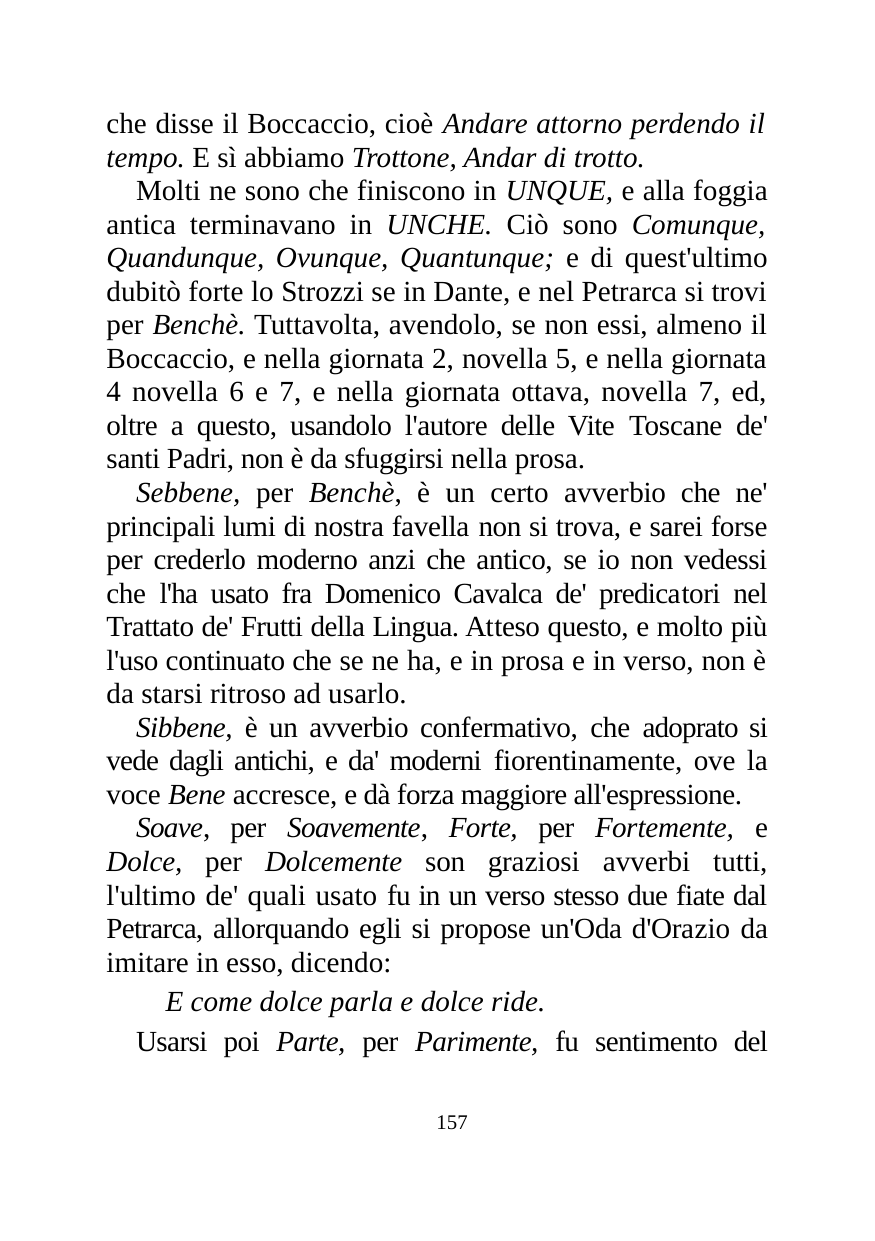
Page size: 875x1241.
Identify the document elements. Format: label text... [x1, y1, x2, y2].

text Molti ne sono che finiscono in UNQUE, e alla foggia antica terminavano in UNCHE. Ciò sono Comunque, Quandunque, Ovunque, Quantunque; e di quest'ultimo dubitò forte lo Strozzi se in Dante, e nel Petrarca si trovi per Benchè. Tuttavolta, avendolo, se non essi, almeno il Boccaccio, e nella giornata 2, novella 5, e nella giornata 4 novella 6 e 7, e nella giornata ottava, novella 7, ed, oltre a questo, usandolo l'autore delle Vite Toscane de' santi Padri, non è da sfuggirsi nella prosa. [106, 173, 768, 475]
text Sebbene, per Benchè, è un certo avverbio che ne' principali lumi di nostra favella non si trova, e sarei forse per crederlo moderno anzi che antico, se io non vedessi che l'ha usato fra Domenico Cavalca de' predicatori nel Trattato de' Frutti della Lingua. Atteso questo, e molto più l'uso continuato che se ne ha, e in prosa e in verso, non è da starsi ritroso ad usarlo. [106, 475, 768, 710]
text che disse il Boccaccio, cioè Andare attorno perdendo il tempo. E sì abbiamo Trottone, Andar di trotto. [106, 106, 768, 173]
text Usarsi poi Parte, per Parimente, fu sentimento del [106, 1024, 768, 1057]
text E come dolce parla e dolce ride. [165, 984, 768, 1018]
text Sibbene, è un avverbio confermativo, che adoprato si vede dagli antichi, e da' moderni fiorentinamente, ove la voce Bene accresce, e dà forza maggiore all'espressione. [106, 710, 768, 811]
text Soave, per Soavemente, Forte, per Fortemente, e Dolce, per Dolcemente son graziosi avverbi tutti, l'ultimo de' quali usato fu in un verso stesso due fiate dal Petrarca, allorquando egli si propose un'Oda d'Orazio da imitare in esso, dicendo: [106, 811, 768, 978]
